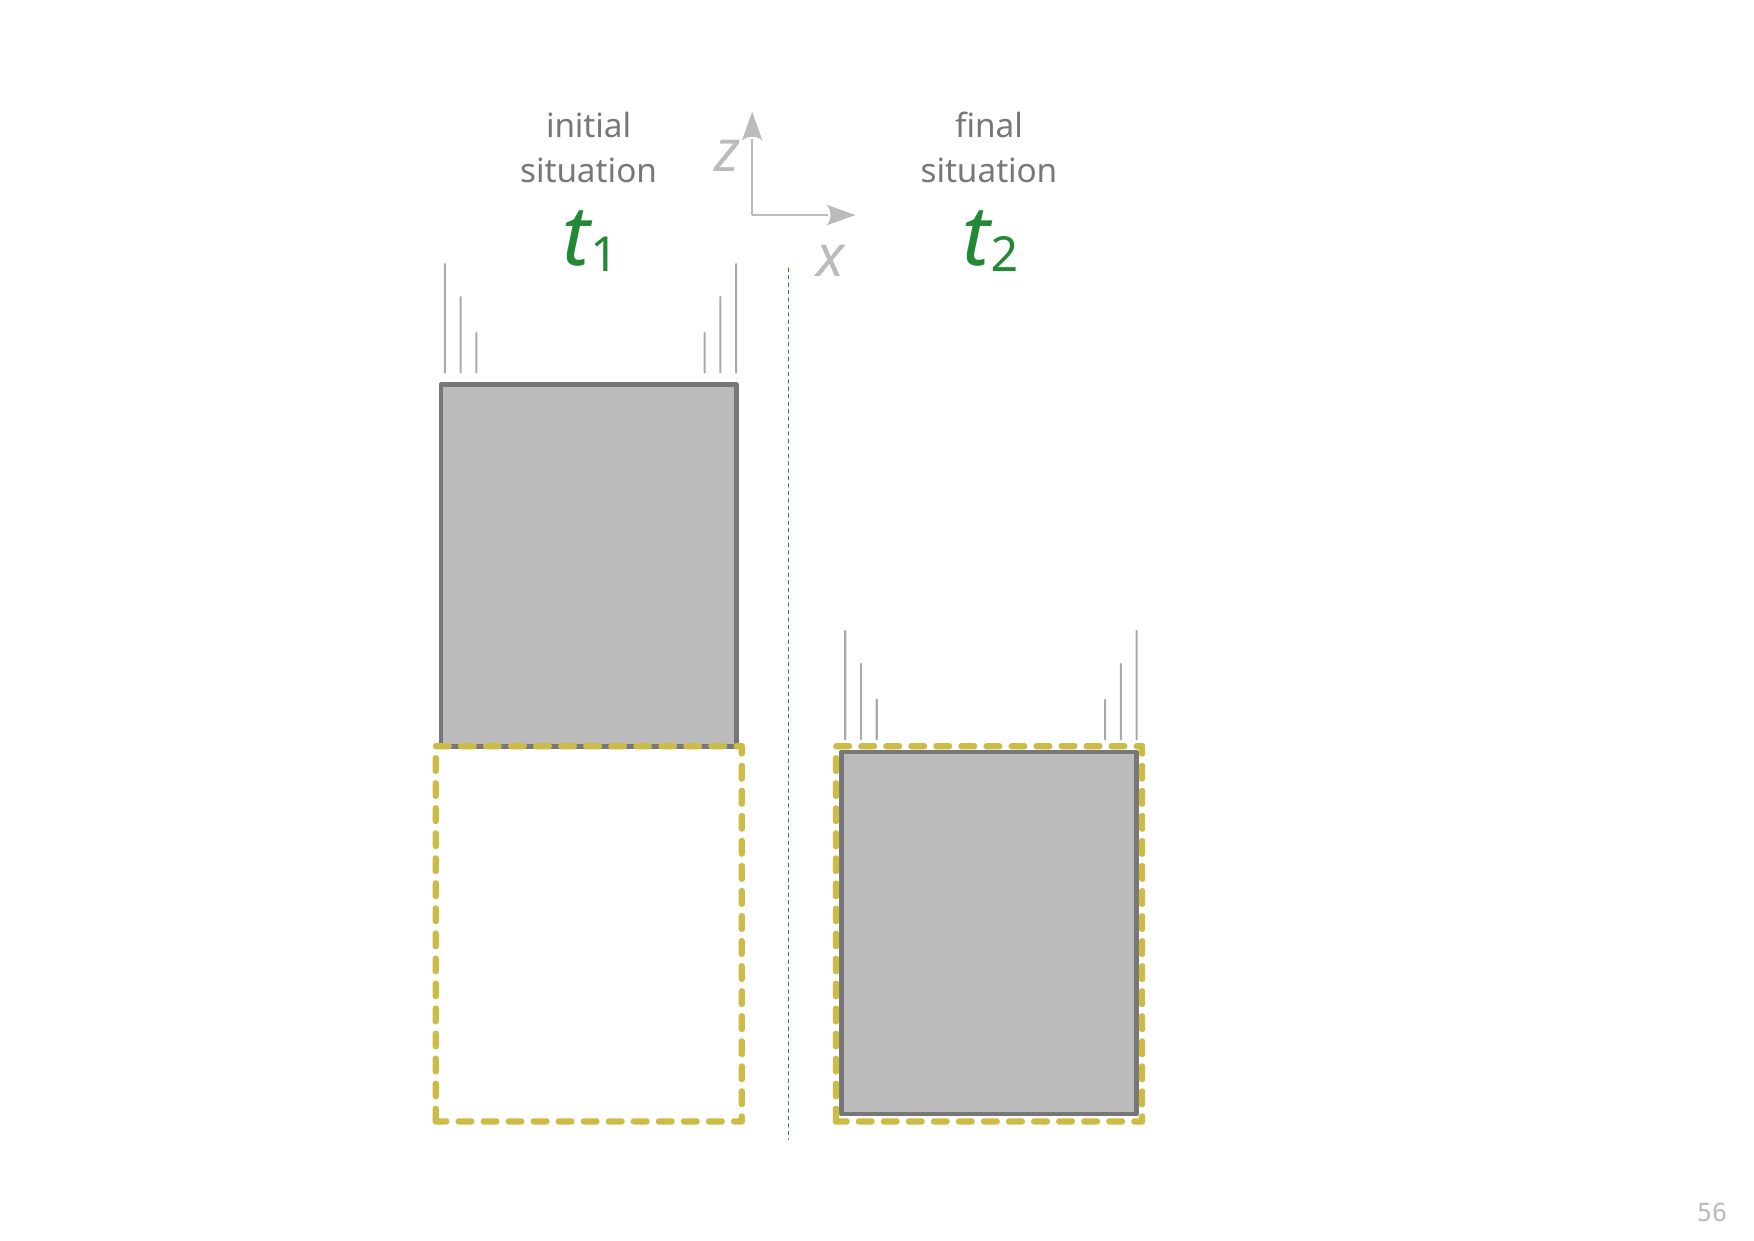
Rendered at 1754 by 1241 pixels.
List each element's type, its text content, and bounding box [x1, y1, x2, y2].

text_box [480, 1118, 500, 1125]
text_box [432, 930, 439, 950]
text_box [432, 805, 439, 825]
text_box [432, 384, 745, 757]
text_box [738, 837, 745, 857]
text_box [1081, 1118, 1101, 1125]
text_box [833, 743, 853, 750]
text_box [930, 1118, 950, 1125]
text_box [1138, 963, 1146, 983]
text_box [580, 1118, 600, 1125]
text_box [880, 1118, 900, 1125]
text_box [1138, 1088, 1146, 1108]
text_box [432, 880, 439, 900]
text_box [432, 1105, 450, 1125]
text_box [738, 988, 745, 1008]
text_box [1138, 762, 1146, 782]
text_box [680, 1118, 700, 1125]
text_box [738, 1088, 745, 1108]
text_box [905, 1118, 925, 1125]
text_box [908, 743, 928, 750]
text_box [1056, 1118, 1075, 1125]
text_box [1138, 837, 1146, 857]
text_box [432, 1005, 439, 1025]
text_box [432, 980, 439, 1000]
text_box [832, 805, 840, 825]
text_box [705, 1118, 725, 1125]
text_box [555, 1118, 575, 1125]
text_box [1138, 863, 1146, 882]
text_box [1138, 787, 1146, 807]
text_box [832, 1030, 840, 1050]
text_box [883, 743, 903, 750]
text_box [981, 1118, 1000, 1125]
text_box [955, 1118, 975, 1125]
text_box [505, 1118, 525, 1125]
text_box [432, 830, 439, 850]
text_box [1006, 1118, 1025, 1125]
text_box [738, 913, 745, 932]
text_box [832, 780, 840, 800]
text_box [738, 1038, 745, 1058]
text_box [738, 812, 745, 832]
text_box [1008, 743, 1028, 750]
text_box [738, 787, 745, 807]
text_box [1106, 1118, 1126, 1125]
text_box t1 [547, 176, 630, 267]
text_box [983, 743, 1003, 750]
text_box [432, 1080, 439, 1100]
text_box [1083, 743, 1103, 750]
text_box [738, 888, 745, 907]
text_box [630, 1118, 650, 1125]
text_box [1133, 743, 1146, 757]
text_box [832, 855, 840, 875]
text_box [738, 1063, 745, 1083]
text_box [1138, 888, 1146, 907]
text_box [655, 1118, 675, 1125]
text_box [933, 743, 953, 750]
text_box [832, 980, 840, 1000]
text_box [1138, 1038, 1146, 1058]
text_box [858, 743, 878, 750]
text_box [841, 752, 1137, 1115]
text_box [832, 930, 840, 950]
text_box [455, 1118, 475, 1125]
text_box [432, 1030, 439, 1050]
text_box t2 [948, 176, 1030, 267]
text_box [730, 1113, 745, 1125]
text_box initial situation [509, 94, 669, 176]
text_box [1138, 812, 1146, 832]
text_box [432, 855, 439, 875]
text_box [432, 1055, 439, 1075]
text_box [530, 1118, 550, 1125]
text_box [1138, 913, 1146, 932]
text_box [432, 780, 439, 800]
text_box [1058, 743, 1078, 750]
text_box [432, 905, 439, 925]
text_box final situation [909, 94, 1069, 176]
text_box [738, 938, 745, 957]
text_box [738, 963, 745, 982]
text_box [832, 1055, 840, 1075]
text_box [432, 755, 439, 774]
text_box [1131, 1113, 1146, 1125]
text_box [855, 1118, 875, 1125]
text_box x [802, 206, 862, 281]
text_box [1138, 988, 1146, 1008]
text_box [832, 955, 840, 975]
text_box [832, 755, 840, 775]
text_box [958, 743, 978, 750]
text_box [832, 830, 840, 850]
text_box [832, 880, 840, 900]
text_box [832, 1005, 840, 1025]
text_box [832, 905, 840, 925]
text_box [832, 1080, 840, 1100]
text_box [1033, 743, 1053, 750]
text_box [738, 862, 745, 882]
text_box [832, 1105, 850, 1125]
text_box [738, 762, 745, 782]
text_box [738, 1013, 745, 1033]
text_box [1108, 743, 1128, 750]
text_box [1138, 1063, 1146, 1083]
text_box [605, 1118, 625, 1125]
text_box [1138, 1013, 1146, 1033]
text_box [1138, 938, 1146, 957]
text_box z [699, 102, 755, 176]
text_box [432, 955, 439, 975]
text_box [1031, 1118, 1050, 1125]
